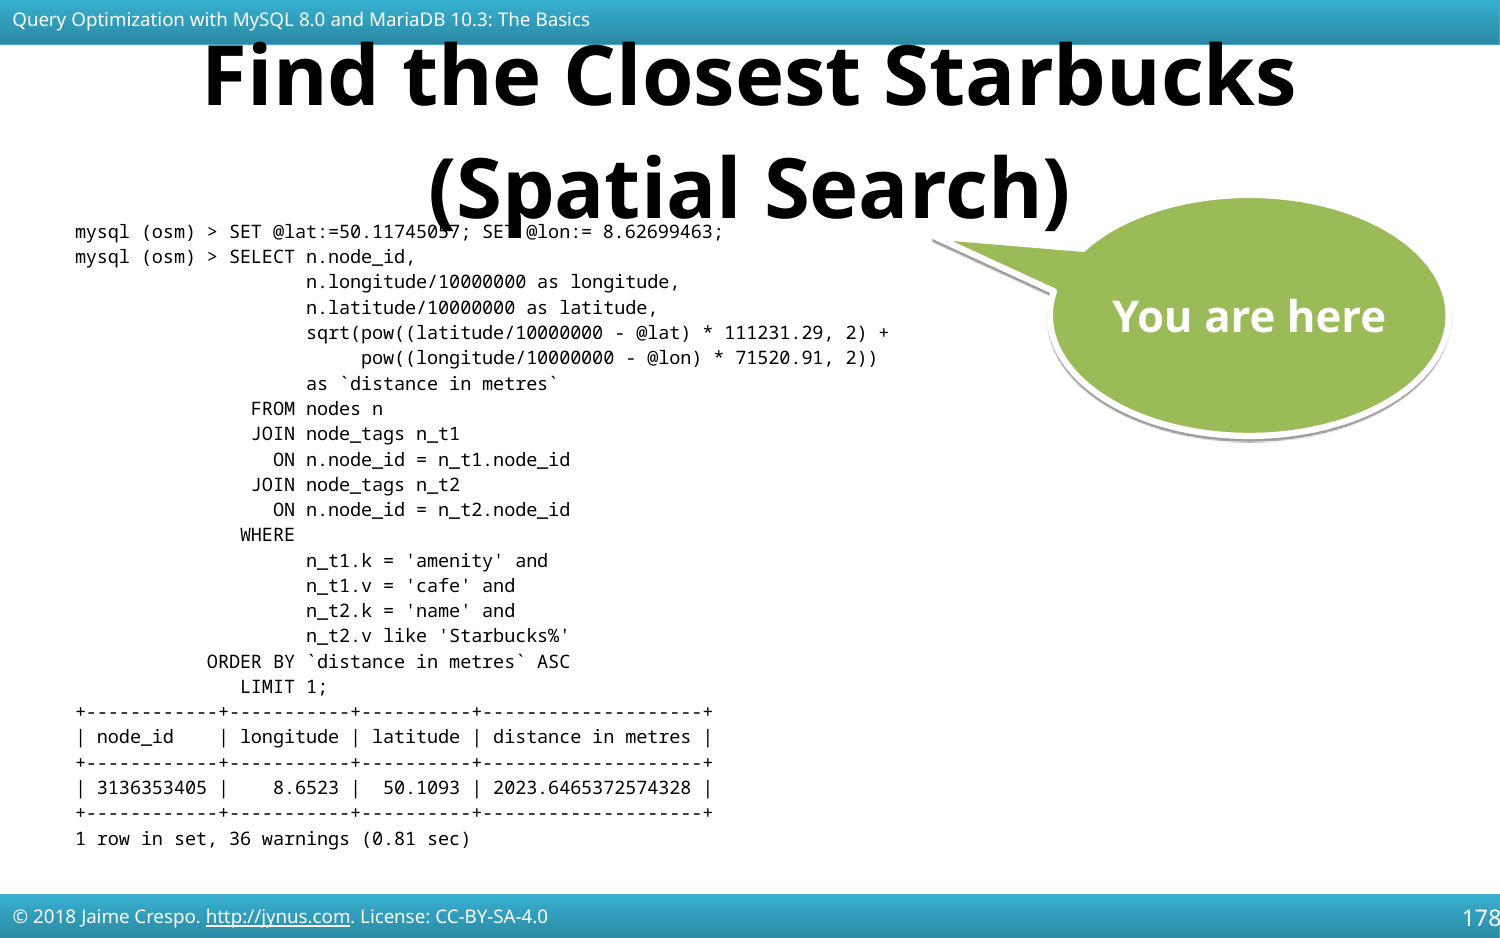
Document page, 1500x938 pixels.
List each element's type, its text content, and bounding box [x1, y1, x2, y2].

title Find the Closest Starbucks (Spatial Search) [75, 51, 1425, 209]
list mysql (osm) > SET @lat:=50.11745057; SET @lon:= 8.62699463; mysql (osm) > SELECT n.node_id, n.longitude/10000000 as longitude, n.latitude/10000000 as latitude, sqrt(pow((latitude/10000000 - @lat) * 111231.29, 2) + pow((longitude/10000000 - @lon) * 71520.91, 2)) as `distance in metres` FROM nodes n JOIN node_tags n_t1 ON n.node_id = n_t1.node_id JOIN node_tags n_t2 ON n.node_id = n_t2.node_id WHERE n_t1.k = 'amenity' and n_t1.v = 'cafe' and n_t2.k = 'name' and n_t2.v like 'Starbucks%' ORDER BY `distance in metres` ASC LIMIT 1; +------------+-----------+----------+--------------------+ | node_id | longitude | latitude | distance in metres | +------------+-----------+----------+--------------------+ | 3136353405 | 8.6523 | 50.1093 | 2023.6465372574328 | +------------+-----------+----------+--------------------+ 1 row in set, 36 warnings (0.81 sec) [75, 218, 1425, 876]
slide_number [1389, 896, 1490, 935]
text_box You are here [934, 194, 1449, 436]
